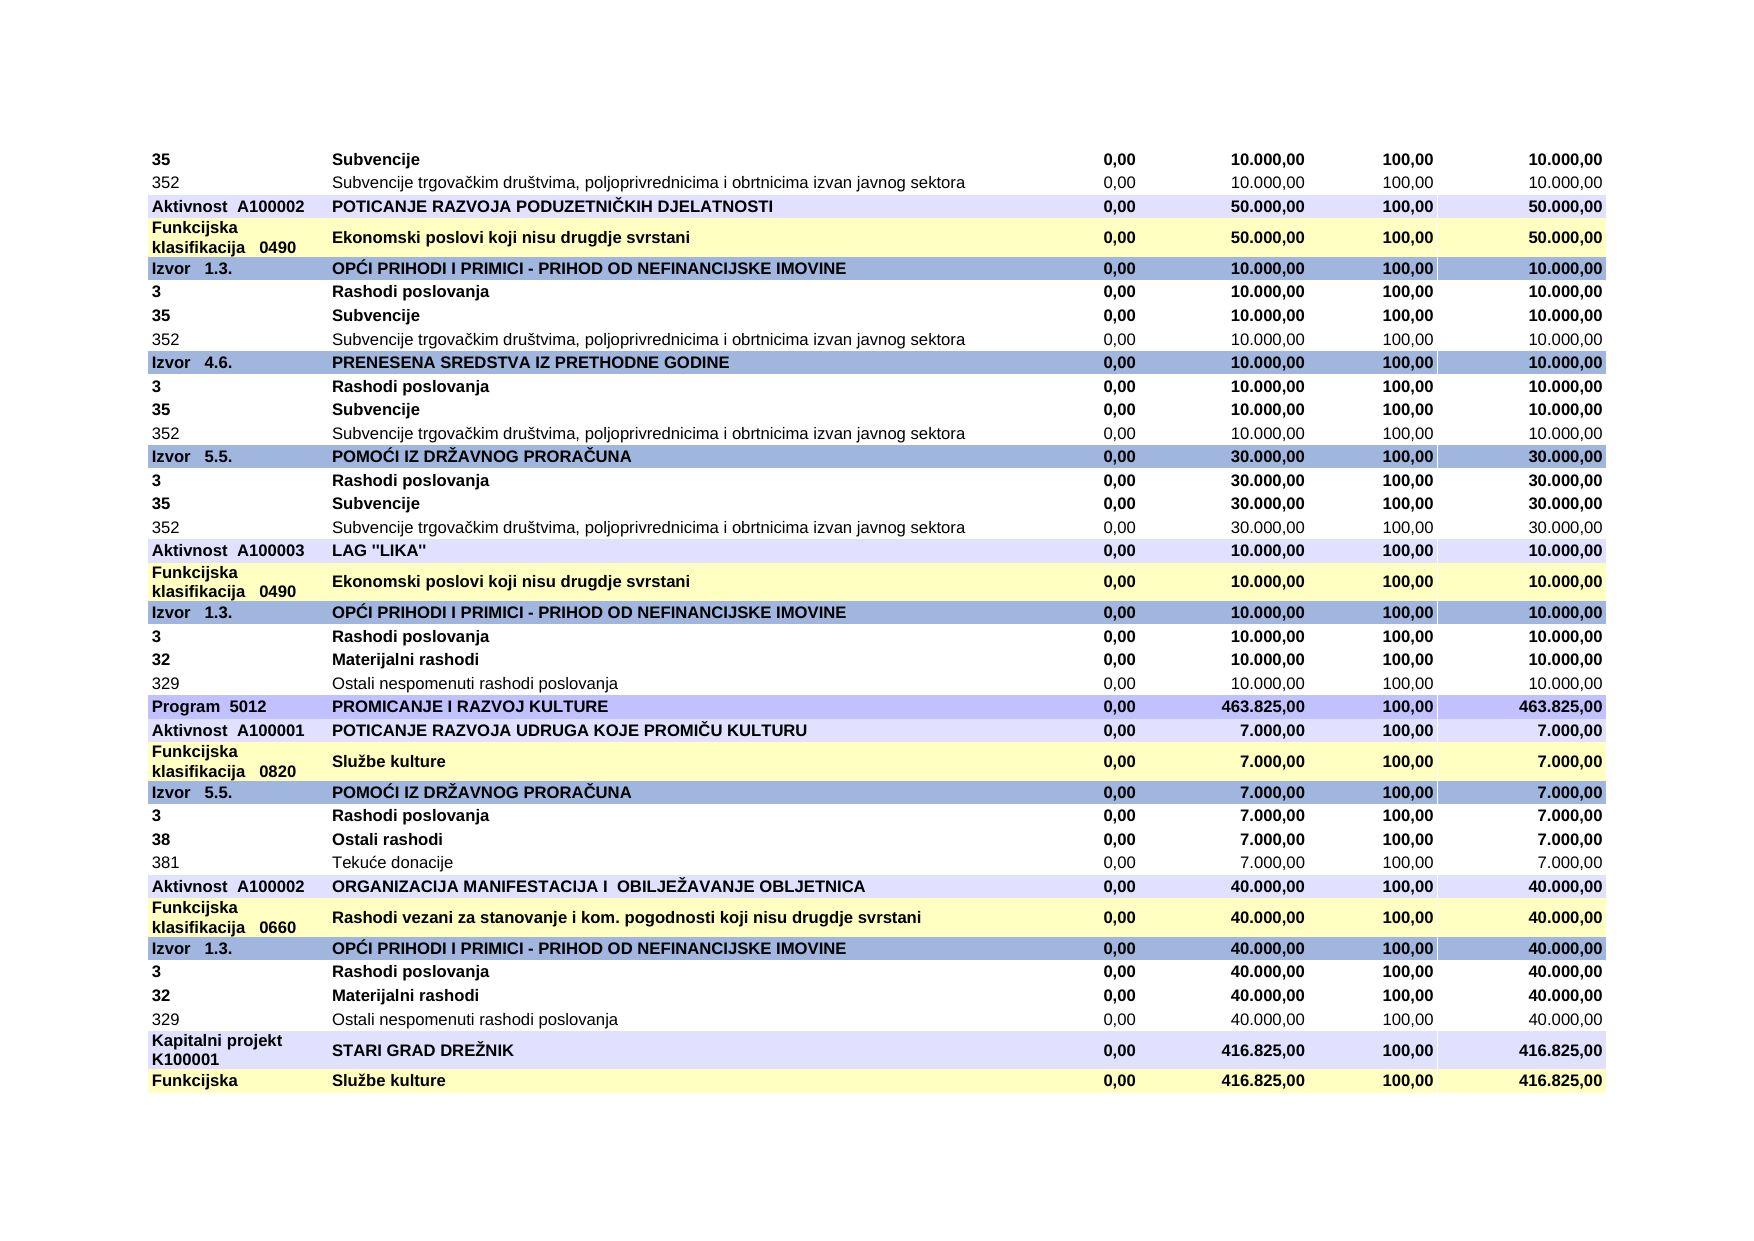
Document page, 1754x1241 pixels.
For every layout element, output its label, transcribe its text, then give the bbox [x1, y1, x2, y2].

table_cell POMOĆI IZ DRŽAVNOG PRORAČUNA [328, 445, 971, 468]
table_cell 0,00 [971, 445, 1140, 468]
table_cell Program 5012 [148, 695, 328, 719]
table_cell 3 [148, 469, 328, 492]
table_cell 100,00 [1309, 280, 1437, 304]
table_cell 0,00 [971, 516, 1140, 539]
table_cell 3 [148, 960, 328, 984]
table_cell 100,00 [1309, 257, 1437, 280]
table_cell 38 [148, 828, 328, 851]
table_cell 100,00 [1309, 171, 1437, 195]
table_cell 0,00 [971, 218, 1140, 257]
table_cell 10.000,00 [1140, 327, 1309, 351]
table_cell 0,00 [971, 539, 1140, 563]
table_cell 0,00 [971, 492, 1140, 516]
table_cell 30.000,00 [1140, 445, 1309, 468]
table_cell 30.000,00 [1438, 445, 1606, 468]
table_cell Tekuće donacije [328, 851, 971, 875]
table_cell 100,00 [1309, 374, 1437, 398]
table_cell 10.000,00 [1438, 304, 1606, 327]
table_cell OPĆI PRIHODI I PRIMICI - PRIHOD OD NEFINANCIJSKE IMOVINE [328, 257, 971, 280]
table_cell Materijalni rashodi [328, 648, 971, 672]
table_cell POMOĆI IZ DRŽAVNOG PRORAČUNA [328, 781, 971, 804]
table_cell 40.000,00 [1140, 1007, 1309, 1031]
table_cell 0,00 [971, 304, 1140, 327]
table_cell 100,00 [1309, 672, 1437, 695]
table_cell 352 [148, 421, 328, 445]
table_cell Rashodi poslovanja [328, 960, 971, 984]
table_cell 0,00 [971, 828, 1140, 851]
table_cell 3 [148, 625, 328, 648]
table_cell 100,00 [1309, 563, 1437, 601]
table_cell 100,00 [1309, 539, 1437, 563]
table_cell 10.000,00 [1438, 280, 1606, 304]
table_cell 100,00 [1309, 351, 1437, 374]
table_cell Subvencije trgovačkim društvima, poljoprivrednicima i obrtnicima izvan javnog sektora [328, 421, 971, 445]
table_cell 50.000,00 [1140, 195, 1309, 218]
table_cell 100,00 [1309, 695, 1437, 719]
table_cell Službe kulture [328, 742, 971, 781]
table_cell Rashodi poslovanja [328, 469, 971, 492]
table_cell 32 [148, 648, 328, 672]
table_cell 0,00 [971, 719, 1140, 742]
table_cell 30.000,00 [1140, 469, 1309, 492]
table_cell Izvor 4.6. [148, 351, 328, 374]
table_cell 0,00 [971, 898, 1140, 937]
table_cell 416.825,00 [1438, 1069, 1606, 1093]
table_cell PROMICANJE I RAZVOJ KULTURE [328, 695, 971, 719]
table_cell 0,00 [971, 742, 1140, 781]
table_cell Subvencije [328, 304, 971, 327]
table_cell OPĆI PRIHODI I PRIMICI - PRIHOD OD NEFINANCIJSKE IMOVINE [328, 937, 971, 960]
table_cell 40.000,00 [1438, 1007, 1606, 1031]
table_cell Izvor 5.5. [148, 445, 328, 468]
table_cell 10.000,00 [1438, 601, 1606, 624]
table_cell Funkcijska klasifikacija 0820 [148, 742, 328, 781]
table_cell 30.000,00 [1140, 516, 1309, 539]
table_cell Rashodi poslovanja [328, 804, 971, 828]
table_cell 100,00 [1309, 898, 1437, 937]
table_cell 10.000,00 [1140, 563, 1309, 601]
table_cell 7.000,00 [1438, 742, 1606, 781]
table_cell ORGANIZACIJA MANIFESTACIJA I OBILJEŽAVANJE OBLJETNICA [328, 875, 971, 898]
table_cell 100,00 [1309, 960, 1437, 984]
table_cell Subvencije trgovačkim društvima, poljoprivrednicima i obrtnicima izvan javnog sektora [328, 171, 971, 195]
table_cell 10.000,00 [1438, 257, 1606, 280]
table_cell 0,00 [971, 1069, 1140, 1093]
table_cell 35 [148, 398, 328, 421]
table_cell 416.825,00 [1140, 1031, 1309, 1069]
table_cell 35 [148, 492, 328, 516]
table_cell LAG ''LIKA'' [328, 539, 971, 563]
table_cell 10.000,00 [1438, 351, 1606, 374]
table_cell 50.000,00 [1438, 218, 1606, 257]
table_cell 0,00 [971, 563, 1140, 601]
table_cell 100,00 [1309, 195, 1437, 218]
table_cell 40.000,00 [1140, 898, 1309, 937]
table_cell Izvor 1.3. [148, 937, 328, 960]
table_cell Izvor 1.3. [148, 257, 328, 280]
table_cell 30.000,00 [1438, 492, 1606, 516]
table_cell 0,00 [971, 781, 1140, 804]
table_cell 0,00 [971, 398, 1140, 421]
table_cell 416.825,00 [1438, 1031, 1606, 1069]
table_cell 0,00 [971, 374, 1140, 398]
table_cell PRENESENA SREDSTVA IZ PRETHODNE GODINE [328, 351, 971, 374]
table_cell 10.000,00 [1140, 374, 1309, 398]
table_cell Aktivnost A100001 [148, 719, 328, 742]
table_cell Ekonomski poslovi koji nisu drugdje svrstani [328, 218, 971, 257]
table_cell POTICANJE RAZVOJA UDRUGA KOJE PROMIČU KULTURU [328, 719, 971, 742]
table_cell 352 [148, 171, 328, 195]
table_cell 40.000,00 [1438, 898, 1606, 937]
table_cell 100,00 [1309, 218, 1437, 257]
table_cell 10.000,00 [1140, 539, 1309, 563]
table_cell 10.000,00 [1438, 171, 1606, 195]
table_cell Aktivnost A100002 [148, 875, 328, 898]
table_cell 352 [148, 327, 328, 351]
table_cell Aktivnost A100002 [148, 195, 328, 218]
table_cell 40.000,00 [1438, 875, 1606, 898]
table_cell 100,00 [1309, 719, 1437, 742]
table_cell 10.000,00 [1140, 398, 1309, 421]
table_cell 10.000,00 [1438, 421, 1606, 445]
table_cell 7.000,00 [1140, 851, 1309, 875]
table_cell Izvor 5.5. [148, 781, 328, 804]
table_cell 40.000,00 [1438, 937, 1606, 960]
table_cell Ostali nespomenuti rashodi poslovanja [328, 672, 971, 695]
table_cell 7.000,00 [1140, 828, 1309, 851]
table_cell 0,00 [971, 601, 1140, 624]
table_cell 0,00 [971, 327, 1140, 351]
table_cell 7.000,00 [1140, 719, 1309, 742]
table_cell 100,00 [1309, 492, 1437, 516]
table_cell 7.000,00 [1438, 781, 1606, 804]
table_cell 10.000,00 [1438, 539, 1606, 563]
table_cell 100,00 [1309, 601, 1437, 624]
table_cell 7.000,00 [1438, 719, 1606, 742]
table_cell 100,00 [1309, 1007, 1437, 1031]
table_cell Subvencije [328, 148, 971, 171]
table_cell 10.000,00 [1438, 625, 1606, 648]
table_cell 10.000,00 [1140, 304, 1309, 327]
table_cell 10.000,00 [1140, 171, 1309, 195]
table_cell Rashodi vezani za stanovanje i kom. pogodnosti koji nisu drugdje svrstani [328, 898, 971, 937]
table_cell 100,00 [1309, 851, 1437, 875]
table_cell Subvencije trgovačkim društvima, poljoprivrednicima i obrtnicima izvan javnog sektora [328, 516, 971, 539]
table_cell 10.000,00 [1140, 421, 1309, 445]
table_cell 100,00 [1309, 804, 1437, 828]
table_cell 100,00 [1309, 648, 1437, 672]
table_cell 10.000,00 [1438, 648, 1606, 672]
table_cell 0,00 [971, 280, 1140, 304]
table_cell Ekonomski poslovi koji nisu drugdje svrstani [328, 563, 971, 601]
table_cell 10.000,00 [1140, 280, 1309, 304]
table_cell 463.825,00 [1140, 695, 1309, 719]
table_cell 100,00 [1309, 1031, 1437, 1069]
table_cell 0,00 [971, 625, 1140, 648]
table_cell 0,00 [971, 351, 1140, 374]
table_cell Izvor 1.3. [148, 601, 328, 624]
table_cell 7.000,00 [1438, 828, 1606, 851]
table_cell 100,00 [1309, 148, 1437, 171]
table_cell OPĆI PRIHODI I PRIMICI - PRIHOD OD NEFINANCIJSKE IMOVINE [328, 601, 971, 624]
table_cell 100,00 [1309, 304, 1437, 327]
table_cell 10.000,00 [1438, 327, 1606, 351]
table_cell 0,00 [971, 195, 1140, 218]
table_cell 10.000,00 [1438, 672, 1606, 695]
table_cell 40.000,00 [1140, 875, 1309, 898]
table_cell 0,00 [971, 695, 1140, 719]
table_cell Funkcijska klasifikacija 0490 [148, 218, 328, 257]
table_cell 50.000,00 [1438, 195, 1606, 218]
table_cell Ostali nespomenuti rashodi poslovanja [328, 1007, 971, 1031]
table_cell 100,00 [1309, 875, 1437, 898]
table_cell 0,00 [971, 469, 1140, 492]
table_cell 100,00 [1309, 327, 1437, 351]
table_cell 10.000,00 [1438, 398, 1606, 421]
table_cell 30.000,00 [1438, 469, 1606, 492]
table_cell Funkcijska klasifikacija 0660 [148, 898, 328, 937]
table_cell 100,00 [1309, 828, 1437, 851]
table_cell Službe kulture [328, 1069, 971, 1093]
table_cell Funkcijska klasifikacija 0490 [148, 563, 328, 601]
table_cell 40.000,00 [1140, 937, 1309, 960]
table_cell 100,00 [1309, 516, 1437, 539]
table_cell 7.000,00 [1438, 804, 1606, 828]
table_cell 416.825,00 [1140, 1069, 1309, 1093]
table_cell 329 [148, 672, 328, 695]
table_cell 10.000,00 [1140, 257, 1309, 280]
table_cell 0,00 [971, 257, 1140, 280]
table_cell Rashodi poslovanja [328, 374, 971, 398]
table_cell 100,00 [1309, 781, 1437, 804]
table_cell 40.000,00 [1140, 960, 1309, 984]
table_cell 3 [148, 804, 328, 828]
table_cell 0,00 [971, 672, 1140, 695]
table_cell 10.000,00 [1140, 625, 1309, 648]
table_cell 0,00 [971, 984, 1140, 1007]
table_cell Ostali rashodi [328, 828, 971, 851]
table_cell 463.825,00 [1438, 695, 1606, 719]
table_cell Subvencije [328, 492, 971, 516]
table_cell 381 [148, 851, 328, 875]
table_cell 32 [148, 984, 328, 1007]
table_cell 100,00 [1309, 469, 1437, 492]
table_cell 10.000,00 [1140, 601, 1309, 624]
table_cell 50.000,00 [1140, 218, 1309, 257]
table_cell 7.000,00 [1140, 742, 1309, 781]
table_cell POTICANJE RAZVOJA PODUZETNIČKIH DJELATNOSTI [328, 195, 971, 218]
table_cell 10.000,00 [1140, 351, 1309, 374]
table_cell 100,00 [1309, 445, 1437, 468]
table_cell STARI GRAD DREŽNIK [328, 1031, 971, 1069]
table_cell 7.000,00 [1140, 804, 1309, 828]
table_cell 35 [148, 304, 328, 327]
table_cell 7.000,00 [1438, 851, 1606, 875]
table_cell 0,00 [971, 148, 1140, 171]
table_cell Funkcijska [148, 1069, 328, 1093]
table_cell 10.000,00 [1140, 148, 1309, 171]
table_cell 0,00 [971, 1007, 1140, 1031]
table_cell 0,00 [971, 937, 1140, 960]
table_cell Aktivnost A100003 [148, 539, 328, 563]
table_cell 352 [148, 516, 328, 539]
table_cell 100,00 [1309, 421, 1437, 445]
table_cell 100,00 [1309, 937, 1437, 960]
table_cell 40.000,00 [1140, 984, 1309, 1007]
table_cell 0,00 [971, 804, 1140, 828]
table_cell 40.000,00 [1438, 984, 1606, 1007]
table_cell 0,00 [971, 648, 1140, 672]
table_cell 35 [148, 148, 328, 171]
table_cell 10.000,00 [1438, 148, 1606, 171]
table_cell Materijalni rashodi [328, 984, 971, 1007]
table_cell 100,00 [1309, 742, 1437, 781]
table_cell 40.000,00 [1438, 960, 1606, 984]
table_cell Subvencije [328, 398, 971, 421]
table_cell Rashodi poslovanja [328, 280, 971, 304]
table_cell 10.000,00 [1140, 672, 1309, 695]
table_cell 0,00 [971, 171, 1140, 195]
table_cell 0,00 [971, 875, 1140, 898]
table_cell Kapitalni projekt K100001 [148, 1031, 328, 1069]
table_cell 3 [148, 280, 328, 304]
table_cell 329 [148, 1007, 328, 1031]
table_cell 30.000,00 [1140, 492, 1309, 516]
table_cell 30.000,00 [1438, 516, 1606, 539]
table_cell 10.000,00 [1438, 374, 1606, 398]
table_cell 100,00 [1309, 398, 1437, 421]
table_cell 10.000,00 [1438, 563, 1606, 601]
table_cell Rashodi poslovanja [328, 625, 971, 648]
table_cell 0,00 [971, 960, 1140, 984]
table_cell 100,00 [1309, 984, 1437, 1007]
table_cell Subvencije trgovačkim društvima, poljoprivrednicima i obrtnicima izvan javnog sektora [328, 327, 971, 351]
table_cell 3 [148, 374, 328, 398]
table_cell 100,00 [1309, 625, 1437, 648]
table_cell 0,00 [971, 1031, 1140, 1069]
table_cell 10.000,00 [1140, 648, 1309, 672]
table_cell 0,00 [971, 851, 1140, 875]
table_cell 100,00 [1309, 1069, 1437, 1093]
table_cell 0,00 [971, 421, 1140, 445]
table_cell 7.000,00 [1140, 781, 1309, 804]
